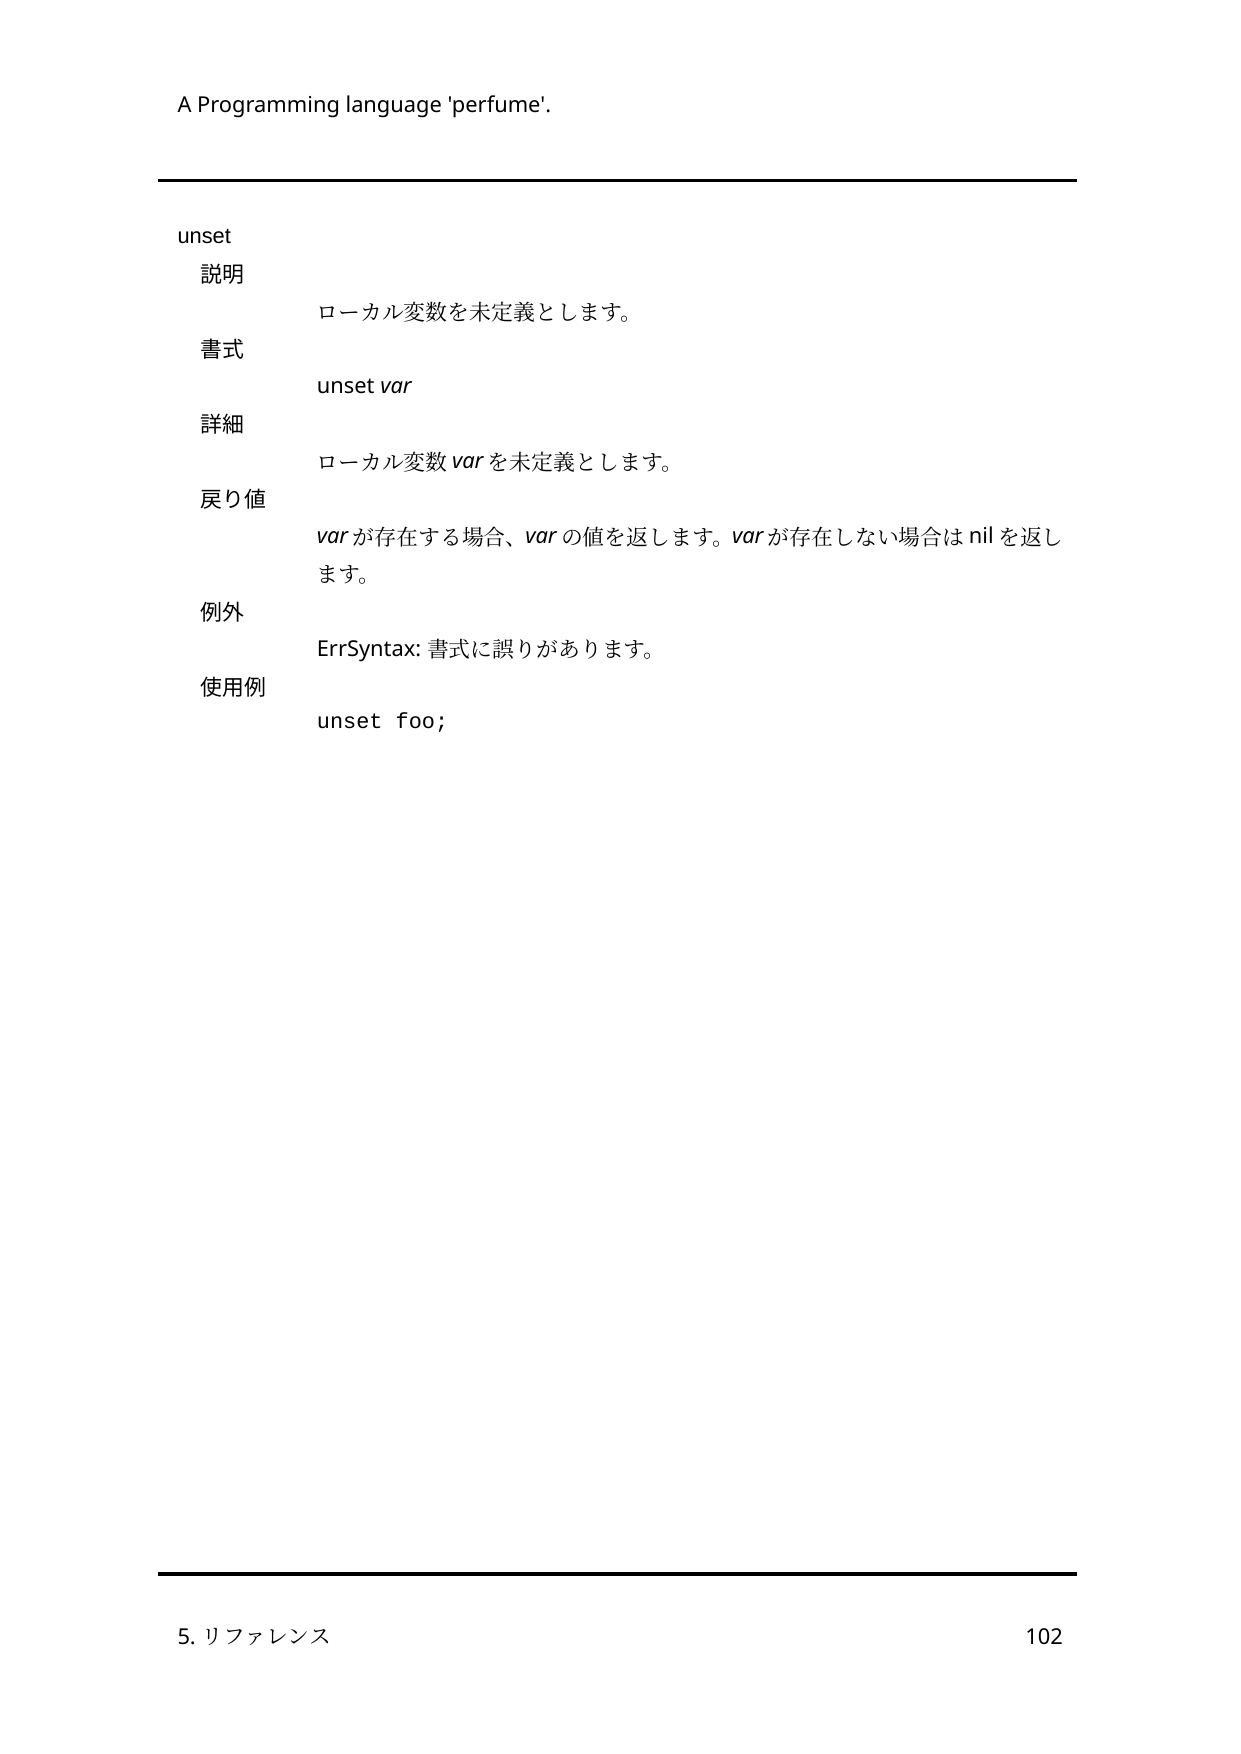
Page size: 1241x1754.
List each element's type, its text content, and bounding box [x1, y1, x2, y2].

table_cell varが存在する場合、varの値を返します。varが存在しない場合はnilを返します。 [317, 479, 1063, 592]
table_cell 例外 [200, 592, 317, 667]
table_header 説明 [200, 254, 317, 329]
table_cell ErrSyntax: 書式に誤りがあります。 [317, 592, 1063, 667]
table_cell unset foo; [317, 667, 1063, 742]
table_header ローカル変数を未定義とします。 [317, 254, 1063, 329]
table_cell 使用例 [200, 667, 317, 742]
table_cell 詳細 [200, 404, 317, 479]
table_cell 書式 [200, 329, 317, 404]
table_cell ローカル変数varを未定義とします。 [317, 404, 1063, 479]
subtitle unset [177, 217, 1063, 254]
table_cell 戻り値 [200, 479, 317, 592]
table_cell unset var [317, 329, 1063, 404]
